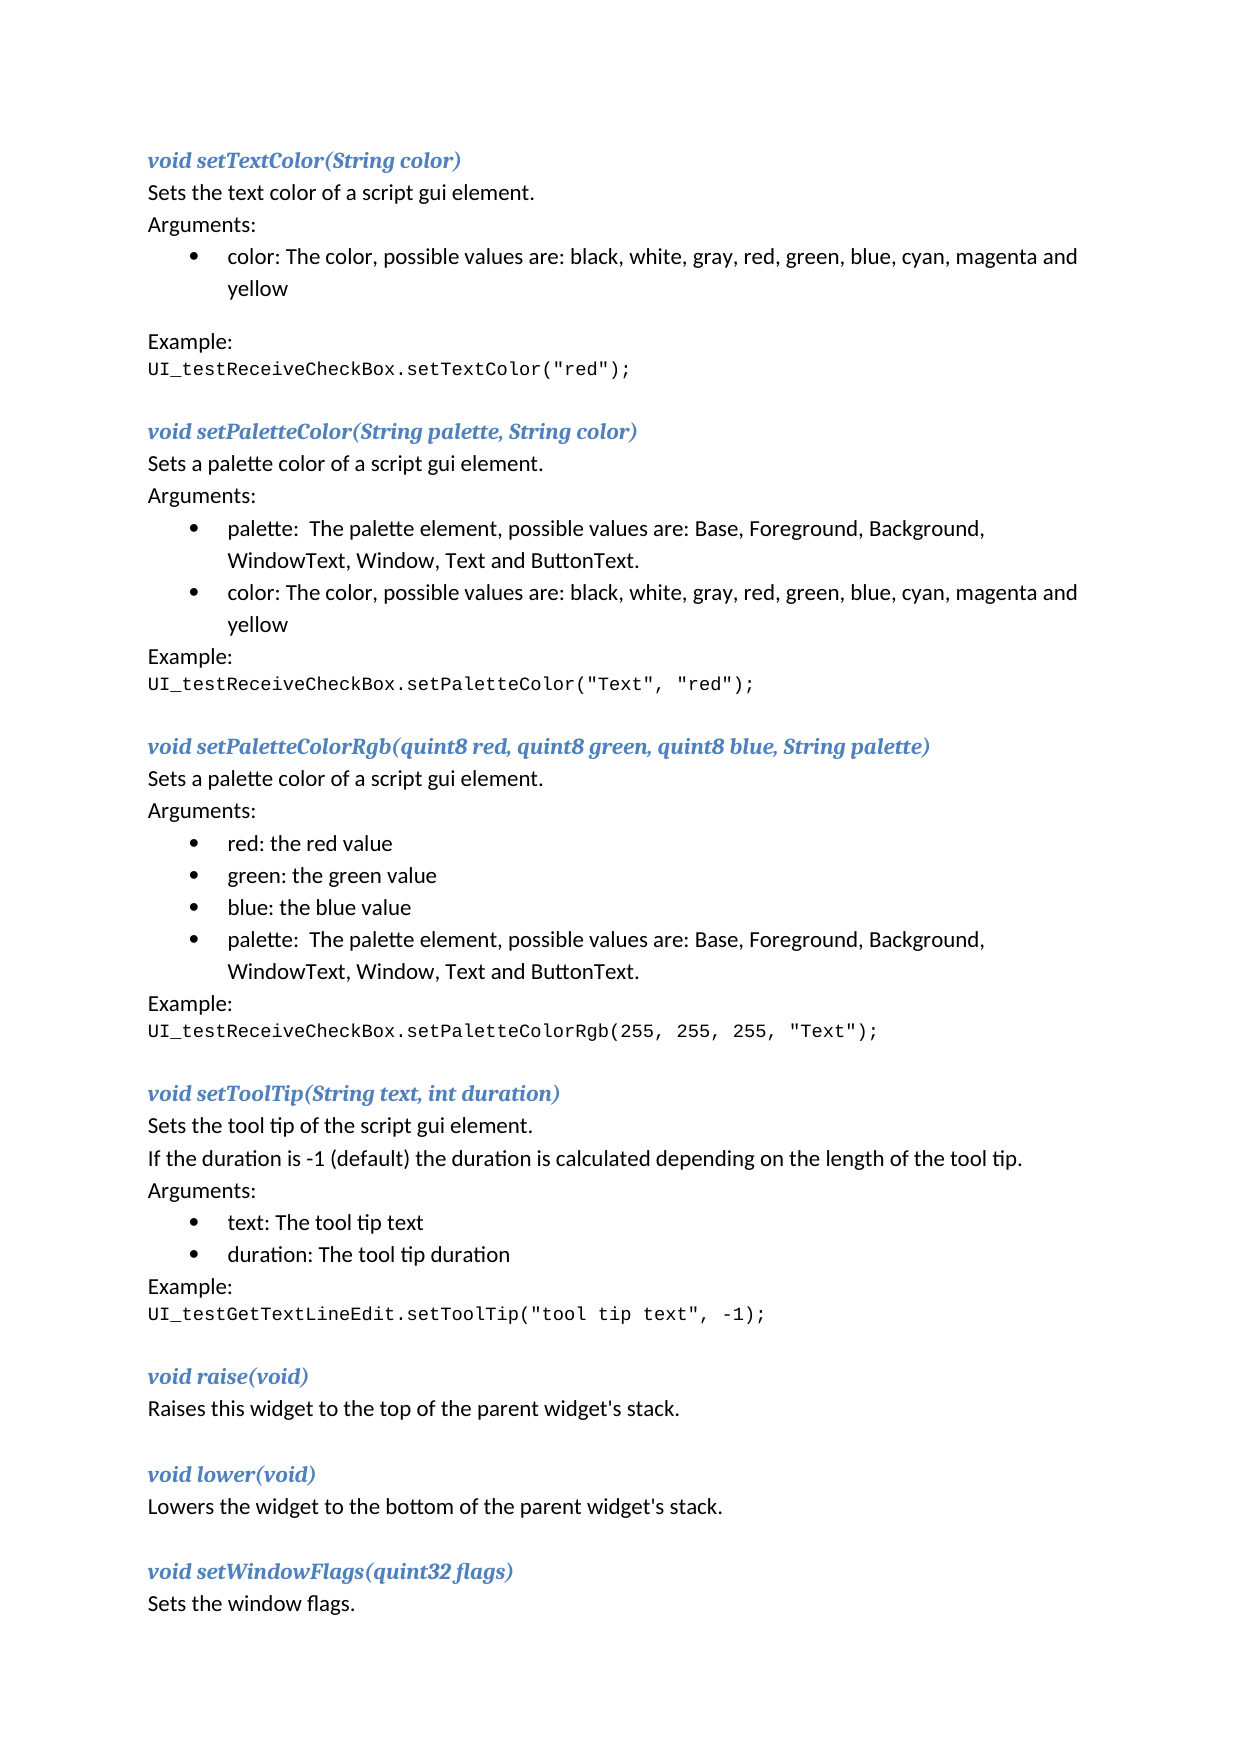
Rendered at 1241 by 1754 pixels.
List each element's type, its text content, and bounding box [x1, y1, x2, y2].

text Example: [148, 989, 1093, 1018]
list palette: The palette element, possible values are: Base, Foreground, Background, WindowText, Window, Text and ButtonText. [190, 514, 1093, 574]
text Arguments: [148, 1176, 1093, 1204]
text Example: [148, 642, 1093, 670]
list palette: The palette element, possible values are: Base, Foreground, Background, WindowText, Window, Text and ButtonText. [190, 925, 1093, 985]
text Example: [148, 1272, 1093, 1300]
list text: The tool tip text [190, 1208, 1093, 1236]
text UI_testGetTextLineEdit.setToolTip("tool tip text", -1); [148, 1304, 1093, 1326]
text If the duration is -1 (default) the duration is calculated depending on the length of the tool tip. [148, 1144, 1093, 1172]
text Raises this widget to the top of the parent widget's stack. [148, 1394, 1093, 1422]
list color: The color, possible values are: black, white, gray, red, green, blue, cyan, magenta and yellow [190, 242, 1093, 302]
subtitle void setTextColor(String color) [148, 148, 1093, 174]
text Sets a palette color of a script gui element. [148, 764, 1093, 792]
text Sets the window flags. [148, 1589, 1093, 1617]
subtitle void raise(void) [148, 1364, 1093, 1390]
list green: the green value [190, 861, 1093, 889]
list color: The color, possible values are: black, white, gray, red, green, blue, cyan, magenta and yellow [190, 578, 1093, 638]
list red: the red value [190, 829, 1093, 857]
text Arguments: [148, 796, 1093, 824]
text Sets the text color of a script gui element. [148, 178, 1093, 206]
list duration: The tool tip duration [190, 1240, 1093, 1268]
subtitle void setWindowFlags(quint32 flags) [148, 1559, 1093, 1585]
text Example: [148, 327, 1093, 355]
subtitle void lower(void) [148, 1462, 1093, 1488]
text UI_testReceiveCheckBox.setPaletteColorRgb(255, 255, 255, "Text"); [148, 1022, 1093, 1043]
text Arguments: [148, 481, 1093, 509]
text Arguments: [148, 210, 1093, 238]
text Sets a palette color of a script gui element. [148, 449, 1093, 477]
text Sets the tool tip of the script gui element. [148, 1111, 1093, 1139]
subtitle void setToolTip(String text, int duration) [148, 1081, 1093, 1108]
list blue: the blue value [190, 893, 1093, 921]
text UI_testReceiveCheckBox.setPaletteColor("Text", "red"); [148, 674, 1093, 696]
text Lowers the widget to the bottom of the parent widget's stack. [148, 1492, 1093, 1520]
subtitle void setPaletteColorRgb(quint8 red, quint8 green, quint8 blue, String palette) [148, 734, 1093, 760]
text UI_testReceiveCheckBox.setTextColor("red"); [148, 359, 1093, 381]
subtitle void setPaletteColor(String palette, String color) [148, 419, 1093, 445]
